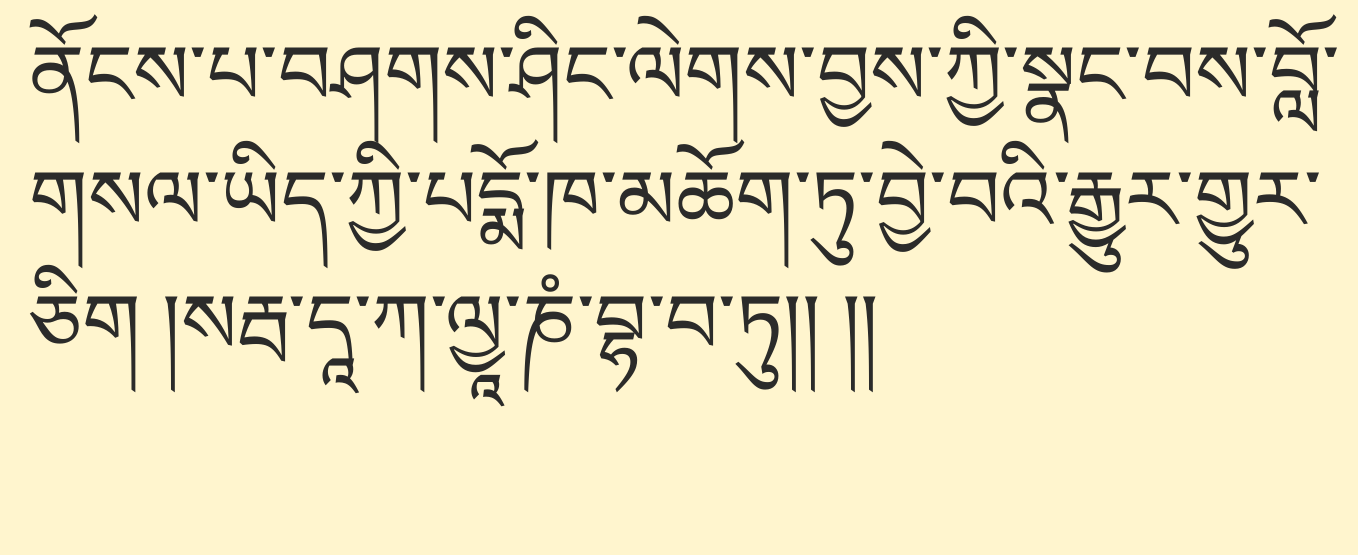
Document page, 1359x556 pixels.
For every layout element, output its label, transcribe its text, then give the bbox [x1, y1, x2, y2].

text ནོངས་པ་བཤགས་ཤིང་ལེགས་བྱས་ཀྱི་སྣང་བས་བློ་གསལ་ཡིད་ཀྱི་པདྨོ་ཁ་མཆོག་ཏུ་བྱེ་བའི་རྒྱུར་གྱུར་ཅིག །སརྦ་དཱ་ཀ་ལྱཱ་ཎཾ་བྷ་བ་ཏུ།། །། [29, 29, 1346, 388]
